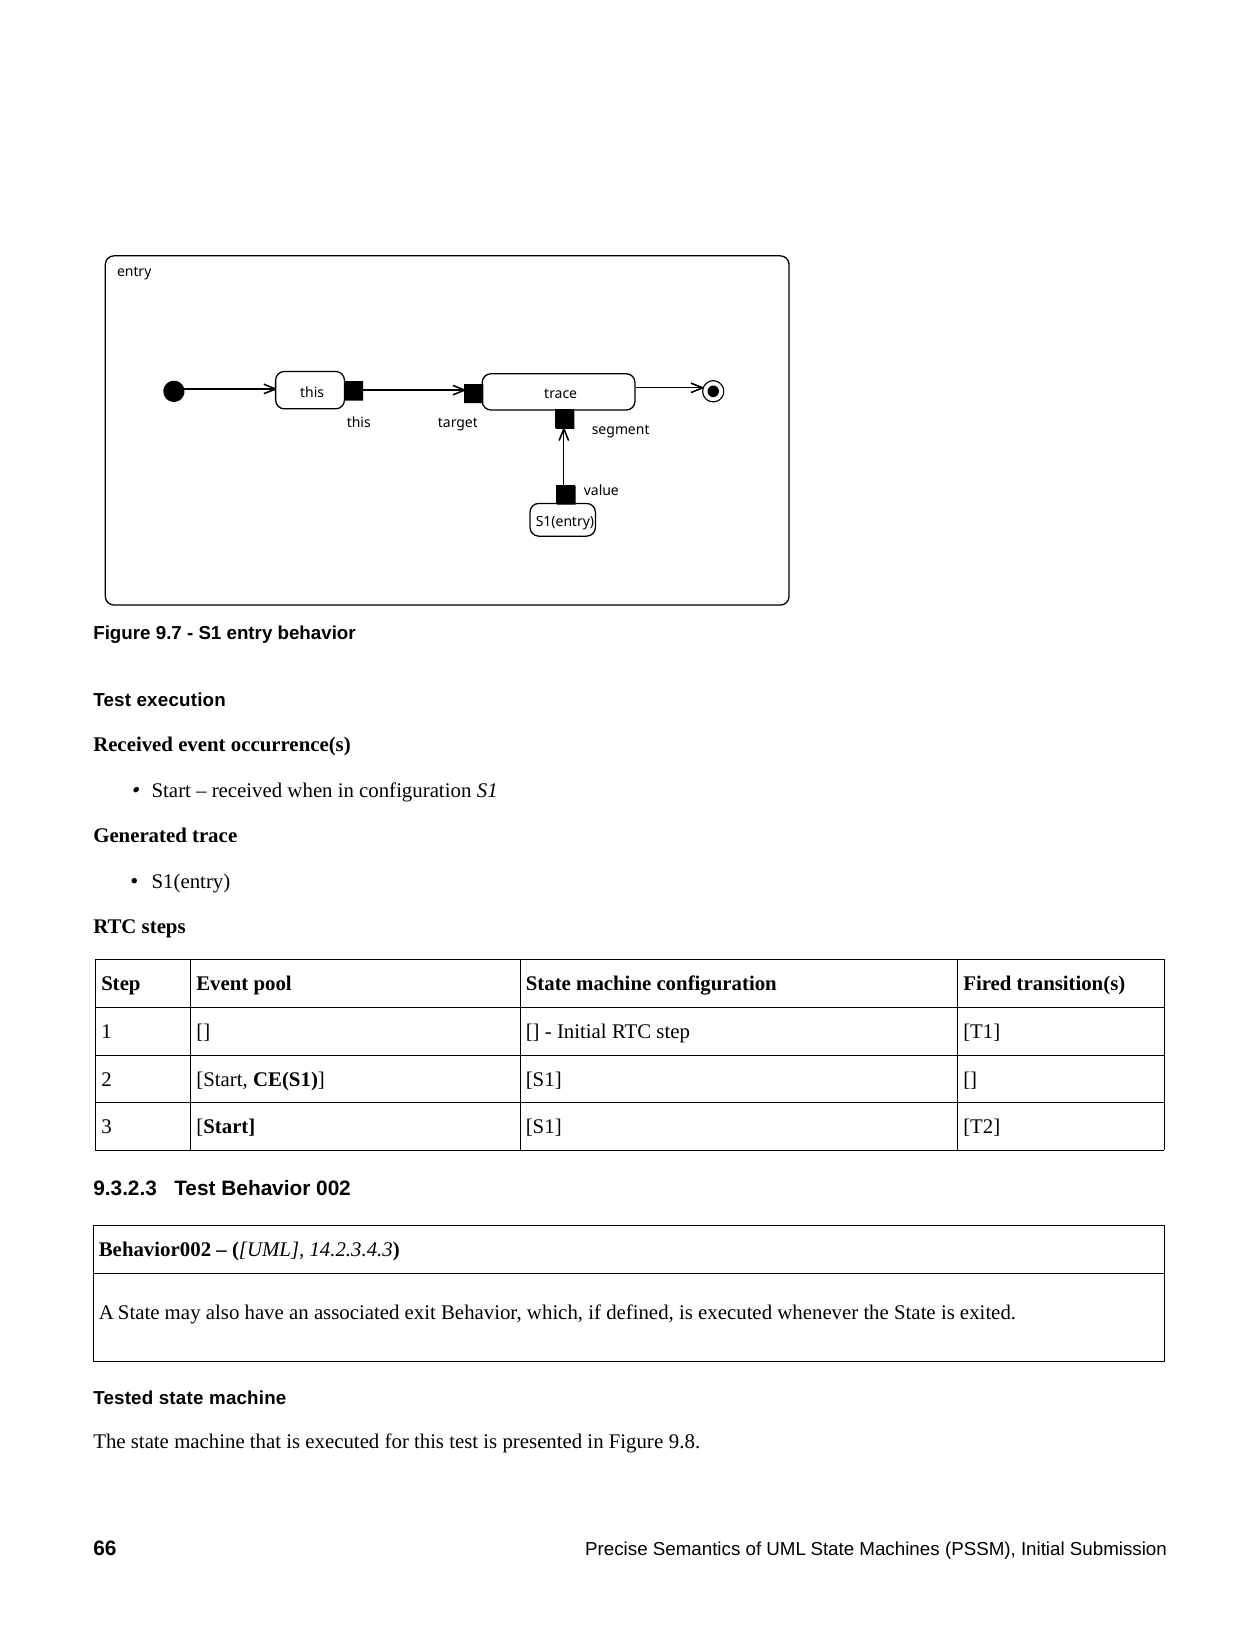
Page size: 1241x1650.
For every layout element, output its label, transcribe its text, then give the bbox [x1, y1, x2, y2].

table_cell [T2] [958, 1103, 1164, 1150]
table_cell [] [191, 1008, 520, 1054]
text The state machine that is executed for this test is presented in Figure 9.8. [93, 1429, 1164, 1453]
table_cell [] [958, 1056, 1164, 1102]
table_cell 3 [96, 1103, 190, 1150]
table_header Event pool [191, 960, 520, 1007]
text Figure 9.7 - S1 entry behavior [93, 243, 924, 643]
table_header Fired transition(s) [958, 960, 1164, 1007]
list S1(entry) [131, 868, 1164, 893]
table_cell [] - Initial RTC step [521, 1008, 957, 1054]
text RTC steps [93, 914, 1164, 938]
table_header Behavior002 – ([UML], 14.2.3.4.3) [94, 1226, 1164, 1273]
table_header Step [96, 960, 190, 1007]
table_cell [Start, CE(S1)] [191, 1056, 520, 1102]
subtitle Test Behavior 002 [93, 1175, 1164, 1200]
table_cell [T1] [958, 1008, 1164, 1054]
text Generated trace [93, 823, 1164, 847]
subtitle Tested state machine [93, 1387, 1164, 1408]
list Start – received when in configuration S1 [131, 777, 1164, 802]
table_cell 1 [96, 1008, 190, 1054]
table_cell [S1] [521, 1056, 957, 1102]
subtitle Test execution [93, 689, 1164, 711]
table_cell 2 [96, 1056, 190, 1102]
table_cell [Start] [191, 1103, 520, 1150]
table_cell [S1] [521, 1103, 957, 1150]
table_header State machine configuration [521, 960, 957, 1007]
table_cell A State may also have an associated exit Behavior, which, if defined, is executed whenever the State is exited. [94, 1274, 1164, 1361]
text Received event occurrence(s) [93, 732, 1164, 756]
